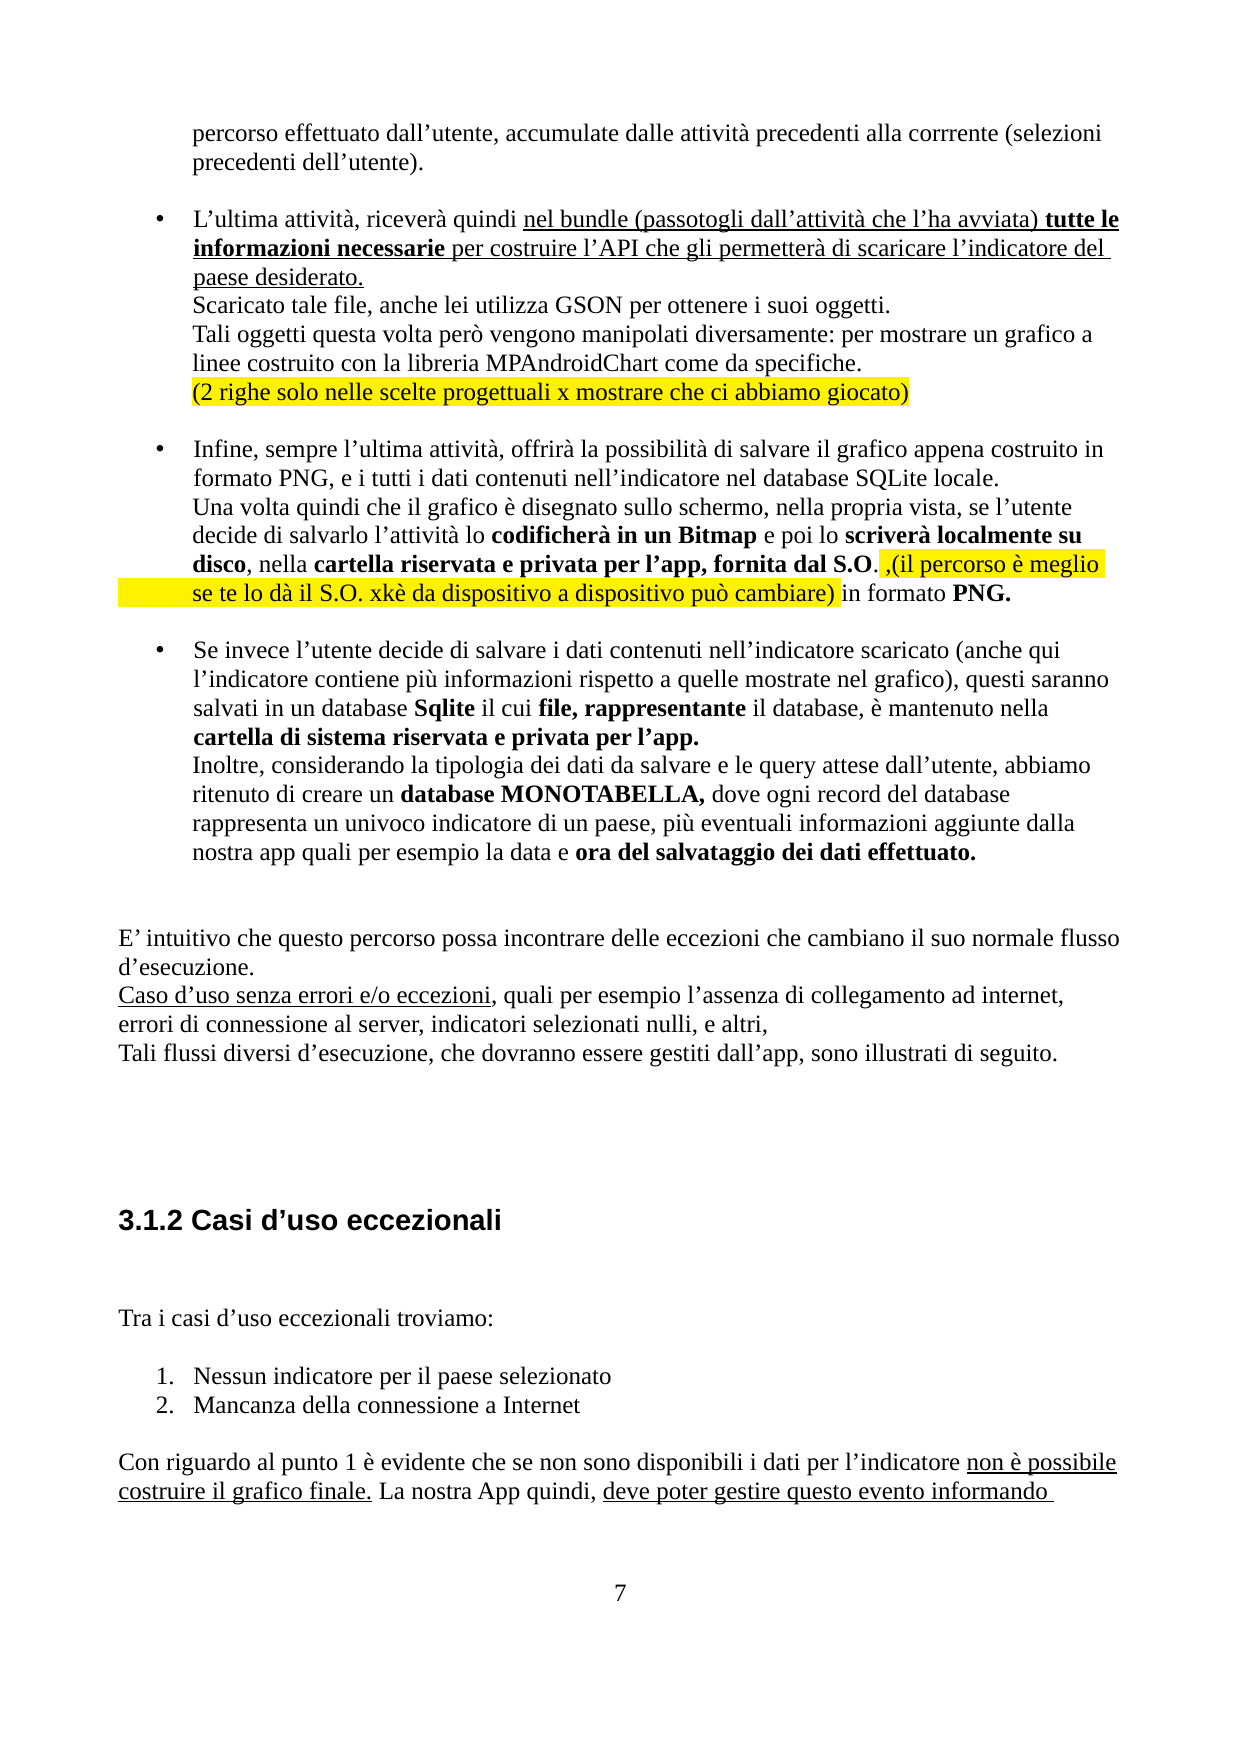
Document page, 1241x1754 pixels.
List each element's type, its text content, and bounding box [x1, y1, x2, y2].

text (2 righe solo nelle scelte progettuali x mostrare che ci abbiamo giocato) [118, 377, 1122, 406]
text percorso effettuato dall’utente, accumulate dalle attività precedenti alla corrrente (selezioni precedenti dell’utente). [118, 118, 1122, 176]
text Scaricato tale file, anche lei utilizza GSON per ottenere i suoi oggetti. [118, 291, 1122, 319]
list L’ultima attività, riceverà quindi nel bundle (passotogli dall’attività che l’ha avviata) tutte le informazioni necessarie per costruire l’API che gli permetterà di scaricare l’indicatore del paese desiderato. [156, 204, 1122, 291]
text Con riguardo al punto 1 è evidente che se non sono disponibili i dati per l’indicatore non è possibile costruire il grafico finale. La nostra App quindi, deve poter gestire questo evento informando [118, 1447, 1122, 1505]
text Una volta quindi che il grafico è disegnato sullo schermo, nella propria vista, se l’utente decide di salvarlo l’attività lo codificherà in un Bitmap e poi lo scriverà localmente su disco, nella cartella riservata e privata per l’app, fornita dal S.O. ,(il percorso è meglio se te lo dà il S.O. xkè da dispositivo a dispositivo può cambiare) in formato PNG. [118, 492, 1122, 607]
subtitle 3.1.2 Casi d’uso eccezionali [118, 1203, 1122, 1236]
text Caso d’uso senza errori e/o eccezioni, quali per esempio l’assenza di collegamento ad internet, errori di connessione al server, indicatori selezionati nulli, e altri, [118, 981, 1122, 1038]
list Mancanza della connessione a Internet [156, 1390, 1122, 1418]
text E’ intuitivo che questo percorso possa incontrare delle eccezioni che cambiano il suo normale flusso d’esecuzione. [118, 923, 1122, 981]
list Se invece l’utente decide di salvare i dati contenuti nell’indicatore scaricato (anche qui l’indicatore contiene più informazioni rispetto a quelle mostrate nel grafico), questi saranno salvati in un database Sqlite il cui file, rappresentante il database, è mantenuto nella cartella di sistema riservata e privata per l’app. [156, 636, 1122, 751]
text Tali flussi diversi d’esecuzione, che dovranno essere gestiti dall’app, sono illustrati di seguito. [118, 1038, 1122, 1067]
text Tali oggetti questa volta però vengono manipolati diversamente: per mostrare un grafico a linee costruito con la libreria MPAndroidChart come da specifiche. [118, 319, 1122, 377]
text Inoltre, considerando la tipologia dei dati da salvare e le query attese dall’utente, abbiamo ritenuto di creare un database MONOTABELLA, dove ogni record del database rappresenta un univoco indicatore di un paese, più eventuali informazioni aggiunte dalla nostra app quali per esempio la data e ora del salvataggio dei dati effettuato. [118, 751, 1122, 866]
list Infine, sempre l’ultima attività, offrirà la possibilità di salvare il grafico appena costruito in formato PNG, e i tutti i dati contenuti nell’indicatore nel database SQLite locale. [156, 434, 1122, 492]
list Nessun indicatore per il paese selezionato [156, 1361, 1122, 1390]
text Tra i casi d’uso eccezionali troviamo: [118, 1303, 1122, 1332]
